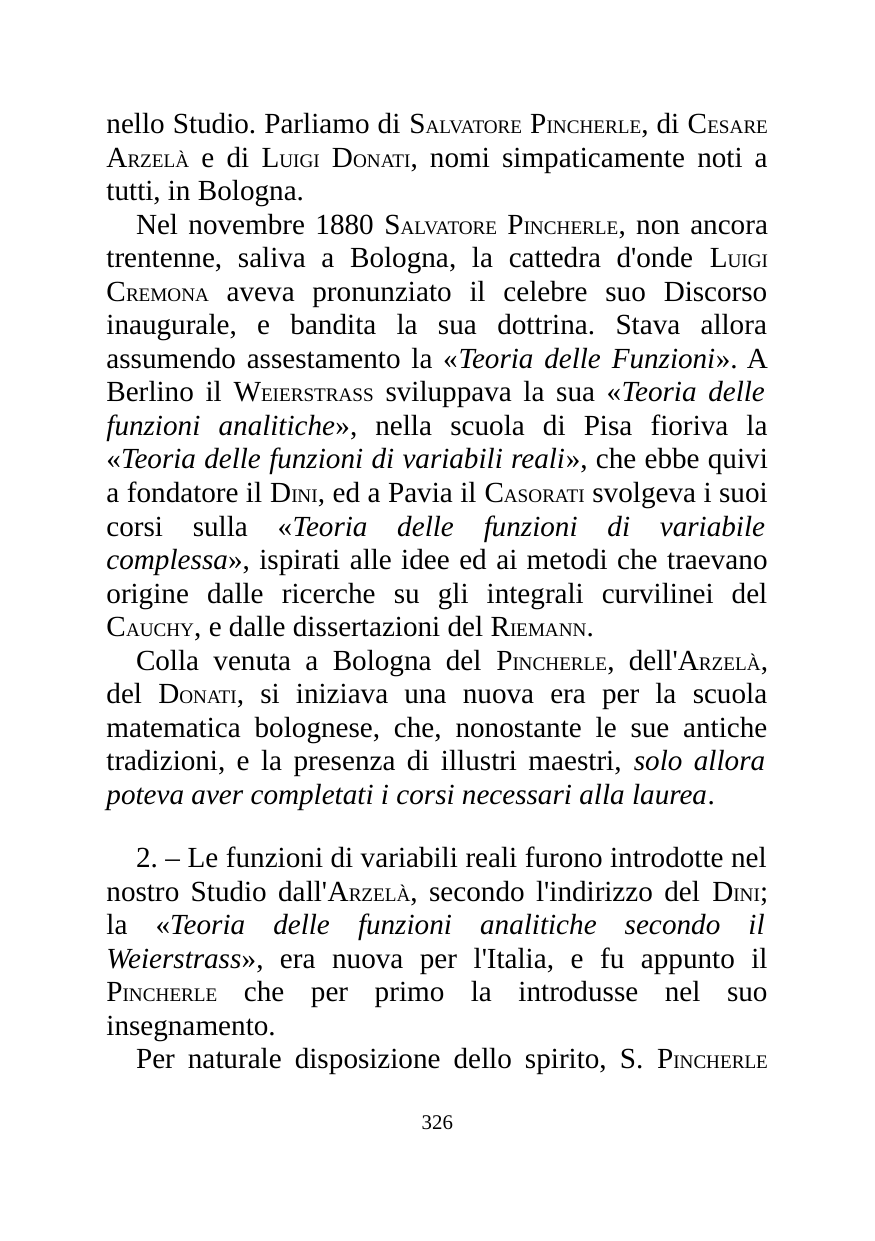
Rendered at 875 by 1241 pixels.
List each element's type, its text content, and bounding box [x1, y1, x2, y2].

text Nel novembre 1880 Salvatore Pincherle, non ancora trentenne, saliva a Bologna, la cattedra d'onde Luigi Cremona aveva pronunziato il celebre suo Discorso inaugurale, e bandita la sua dottrina. Stava allora assumendo assestamento la «Teoria delle Funzioni». A Berlino il Weierstrass sviluppava la sua «Teoria delle funzioni analitiche», nella scuola di Pisa fioriva la «Teoria delle funzioni di variabili reali», che ebbe quivi a fondatore il Dini, ed a Pavia il Casorati svolgeva i suoi corsi sulla «Teoria delle funzioni di variabile complessa», ispirati alle idee ed ai metodi che traevano origine dalle ricerche su gli integrali curvilinei del Cauchy, e dalle dissertazioni del Riemann. [106, 207, 768, 643]
text nello Studio. Parliamo di Salvatore Pincherle, di Cesare Arzelà e di Luigi Donati, nomi simpaticamente noti a tutti, in Bologna. [106, 106, 768, 207]
text Per naturale disposizione dello spirito, S. Pincherle [106, 1041, 768, 1075]
text Colla venuta a Bologna del Pincherle, dell'Arzelà, del Donati, si iniziava una nuova era per la scuola matematica bolognese, che, nonostante le sue antiche tradizioni, e la presenza di illustri maestri, solo allora poteva aver completati i corsi necessari alla laurea. [106, 643, 768, 811]
text 2. – Le funzioni di variabili reali furono introdotte nel nostro Studio dall'Arzelà, secondo l'indirizzo del Dini; la «Teoria delle funzioni analitiche secondo il Weierstrass», era nuova per l'Italia, e fu appunto il Pincherle che per primo la introdusse nel suo insegnamento. [106, 840, 768, 1041]
